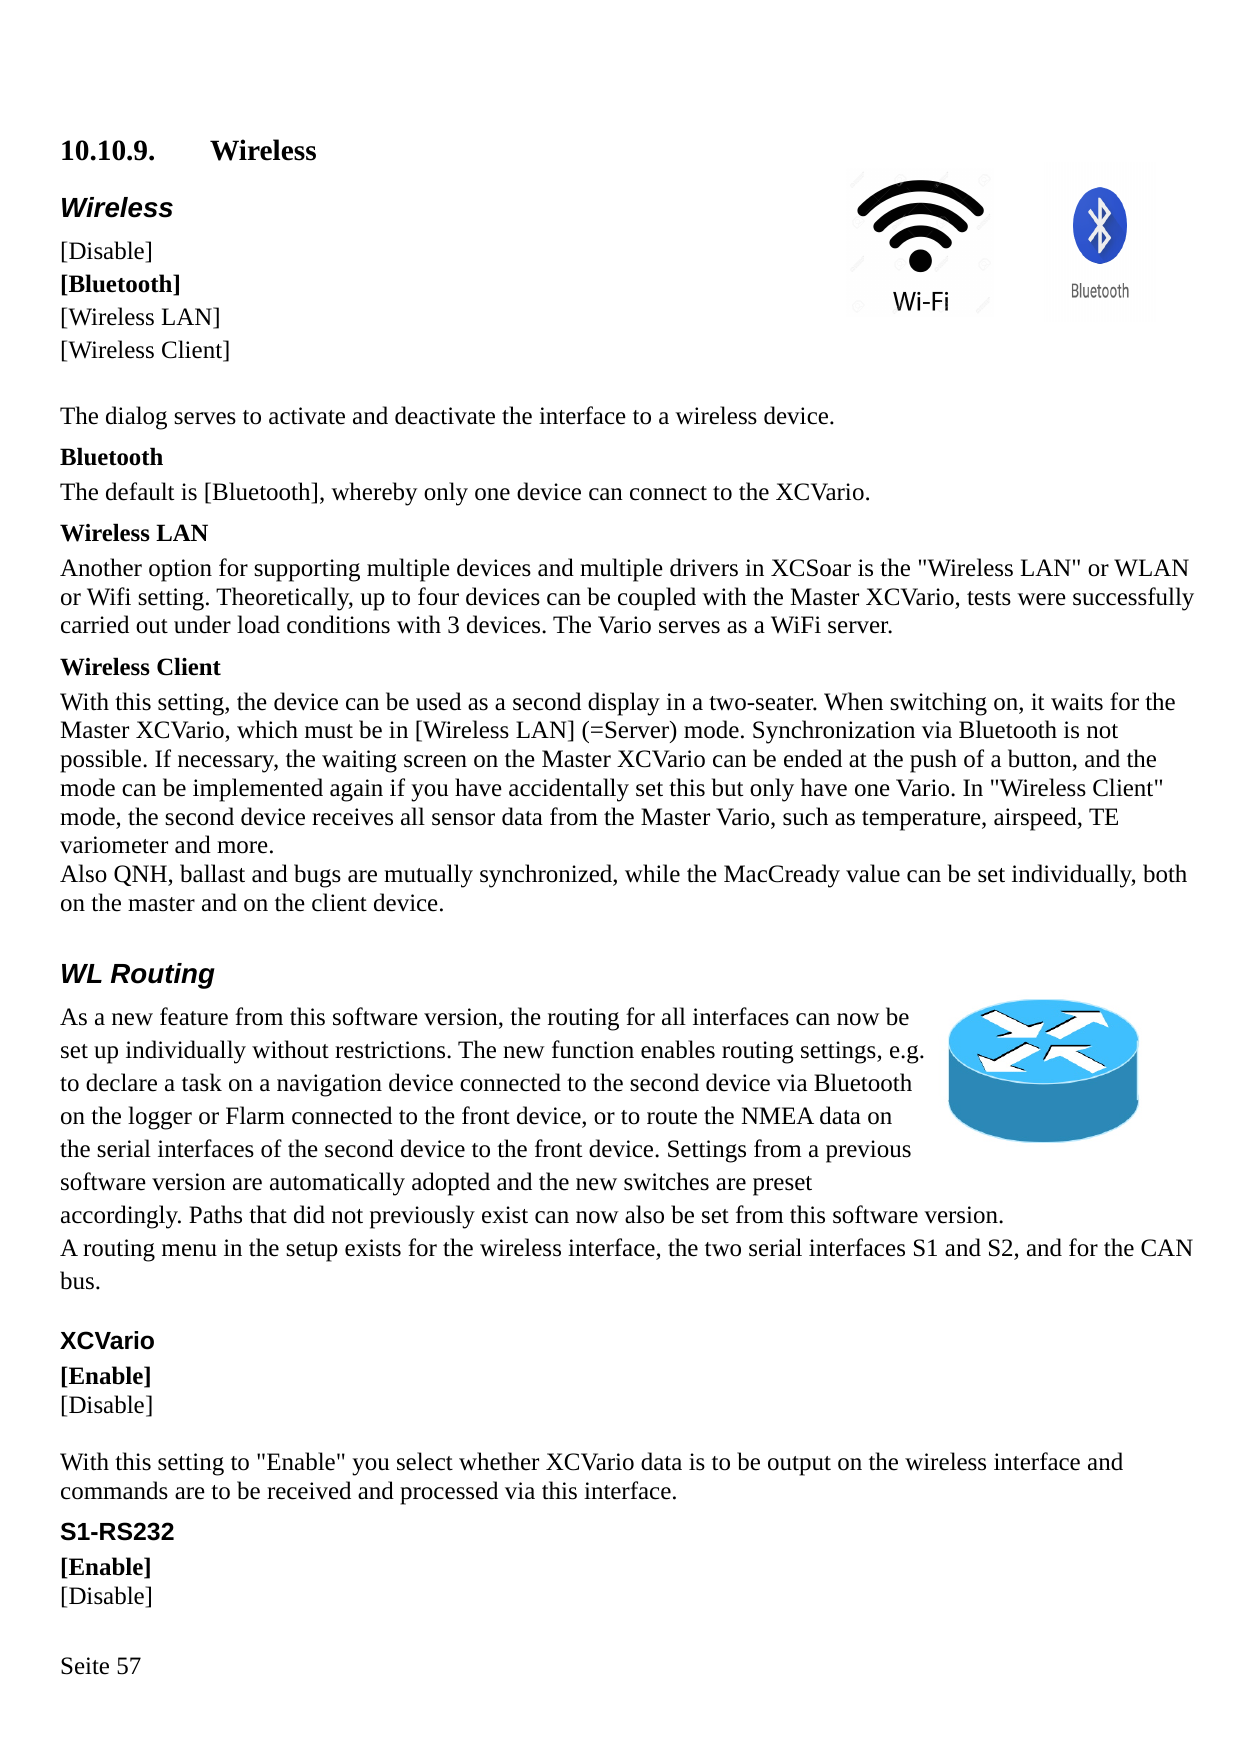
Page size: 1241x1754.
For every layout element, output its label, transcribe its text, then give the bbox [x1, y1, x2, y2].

text [Enable] [60, 1552, 1207, 1581]
subtitle [995, 191, 1043, 223]
picture [1043, 162, 1156, 322]
picture [926, 971, 1165, 1171]
text As a new feature from this software version, the routing for all interfaces can now be set up individually without restrictions. The new function enables routing settings, e.g. to declare a task on a navigation device connected to the second device via Bluetooth on the logger or Flarm connected to the front device, or to route the NMEA data on the serial interfaces of the second device to the front device. Settings from a previous software version are automatically adopted and the new switches are preset accordingly. Paths that did not previously exist can now also be set from this software version. A routing menu in the setup exists for the wireless interface, the two serial interfaces S1 and S2, and for the CAN bus. [60, 1002, 1207, 1295]
text [995, 269, 1043, 298]
text [Disable] [60, 1581, 1207, 1610]
subtitle [1156, 191, 1207, 223]
subtitle Wireless [60, 191, 846, 223]
text The dialog serves to activate and deactivate the interface to a wireless device. [60, 401, 1207, 430]
text Another option for supporting multiple devices and multiple drivers in XCSoar is the "Wireless LAN" or WLAN or Wifi setting. Theoretically, up to four devices can be coupled with the Master XCVario, tests were successfully carried out under load conditions with 3 devices. The Vario serves as a WiFi server. [60, 553, 1207, 639]
text [1156, 236, 1207, 264]
picture [846, 168, 995, 317]
subtitle Wireless [60, 133, 1207, 166]
text With this setting to "Enable" you select whether XCVario data is to be output on the wireless interface and commands are to be received and processed via this interface. [60, 1447, 1207, 1505]
subtitle Wireless LAN [60, 518, 1207, 547]
text [1156, 269, 1207, 298]
text [Disable] [60, 1390, 1207, 1419]
subtitle Wireless Client [60, 652, 1207, 680]
text With this setting, the device can be used as a second display in a two-seater. When switching on, it waits for the Master XCVario, which must be in [Wireless LAN] (=Server) mode. Synchronization via Bluetooth is not possible. If necessary, the waiting screen on the Master XCVario can be ended at the push of a button, and the mode can be implemented again if you have accidentally set this but only have one Vario. In "Wireless Client" mode, the second device receives all sensor data from the Master Vario, such as temperature, airspeed, TE variometer and more. Also QNH, ballast and bugs are mutually synchronized, while the MacCready value can be set individually, both on the master and on the client device. [60, 687, 1207, 917]
text [Bluetooth] [60, 269, 846, 298]
subtitle S1-RS232 [60, 1517, 1207, 1546]
text [Disable] [60, 236, 846, 264]
text [995, 236, 1043, 264]
subtitle WL Routing [60, 958, 1207, 990]
text [Wireless Client] [60, 335, 1207, 364]
subtitle Bluetooth [60, 442, 1207, 471]
subtitle XCVario [60, 1326, 1207, 1355]
text [Wireless LAN] [60, 302, 1207, 331]
text [Enable] [60, 1361, 1207, 1390]
text The default is [Bluetooth], whereby only one device can connect to the XCVario. [60, 477, 1207, 506]
